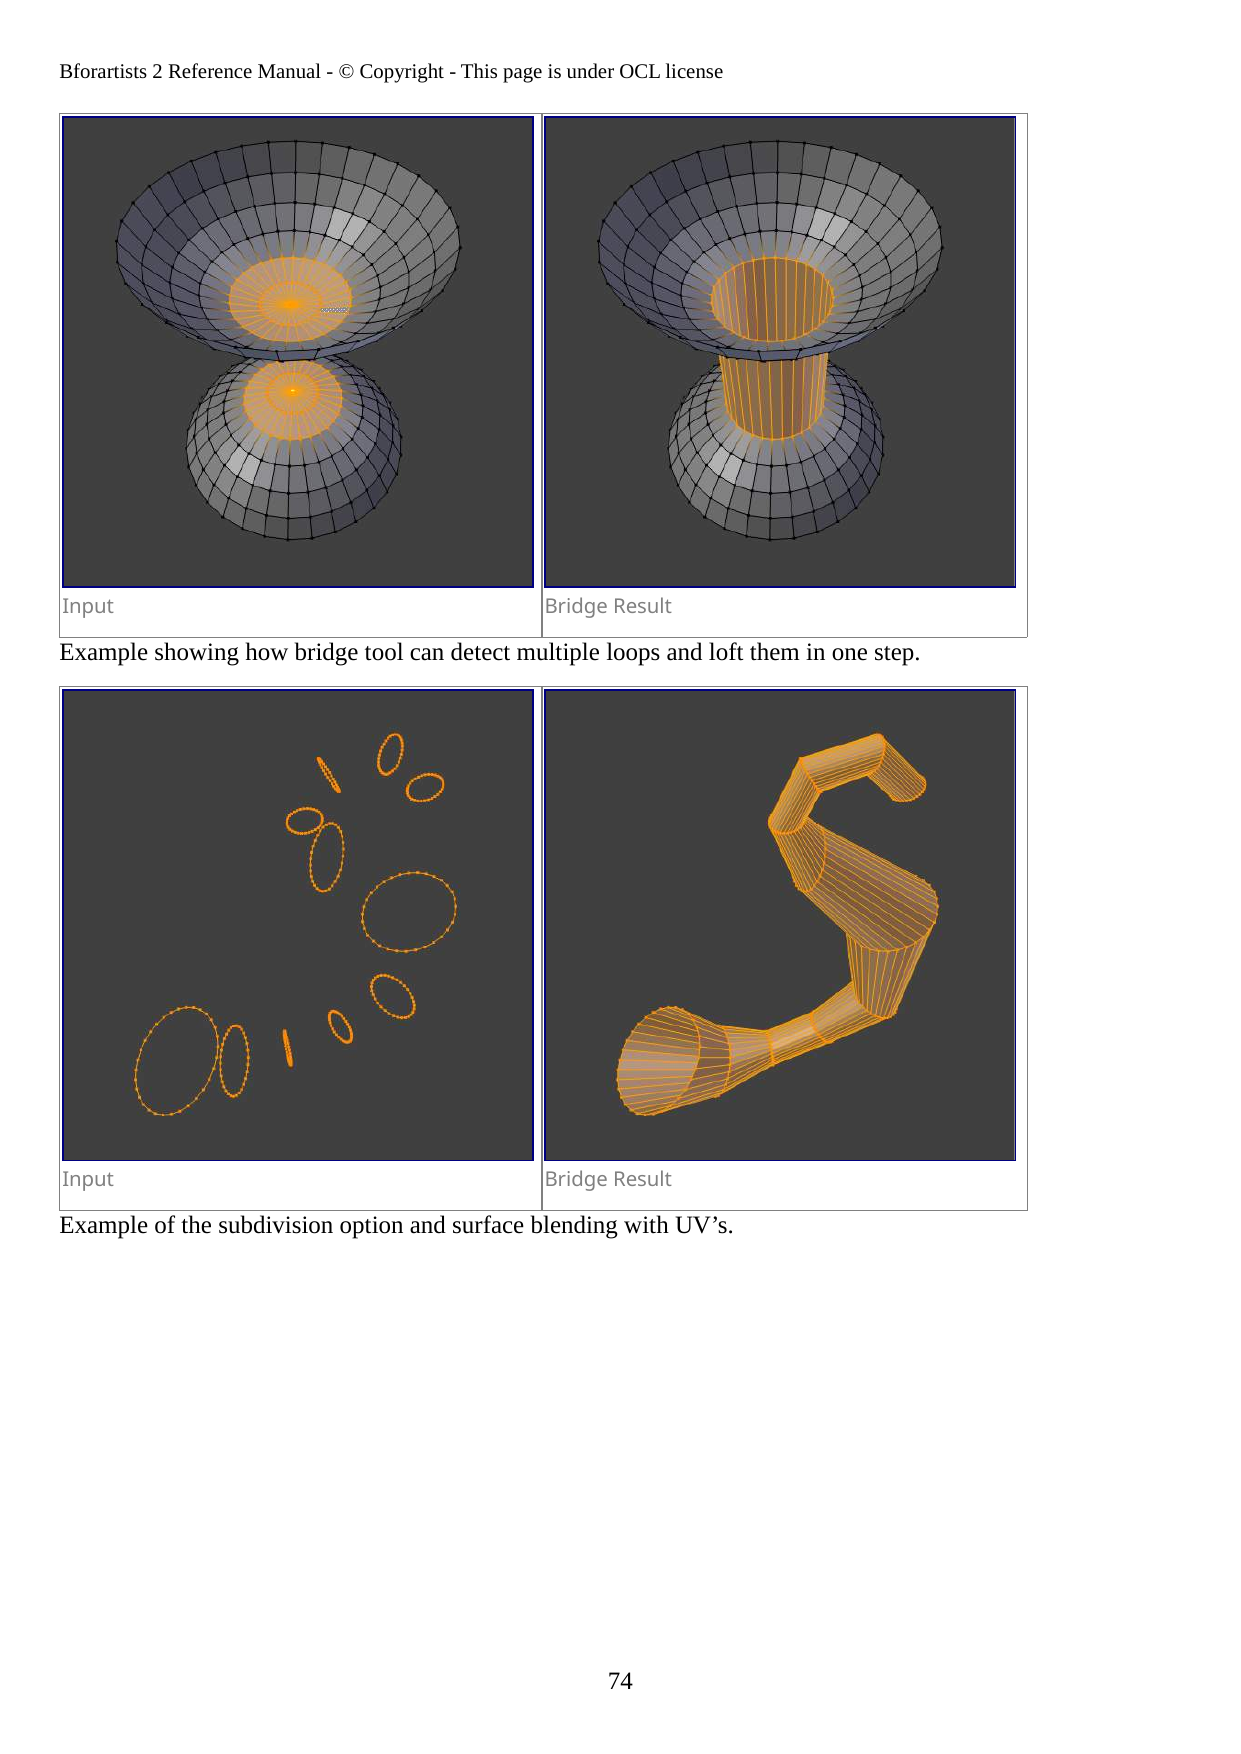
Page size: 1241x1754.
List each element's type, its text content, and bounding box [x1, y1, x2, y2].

text Example of the subdivision option and surface blending with UV’s. [59, 1210, 1181, 1239]
picture [546, 691, 1015, 1160]
picture [64, 691, 532, 1160]
table_header Input [60, 687, 541, 1210]
table_header Bridge Result [543, 687, 1027, 1210]
picture [546, 118, 1015, 586]
table_header Input [60, 114, 541, 637]
picture [64, 118, 532, 586]
text Example showing how bridge tool can detect multiple loops and loft them in one step. [59, 637, 1181, 666]
table_header Bridge Result [543, 114, 1027, 637]
